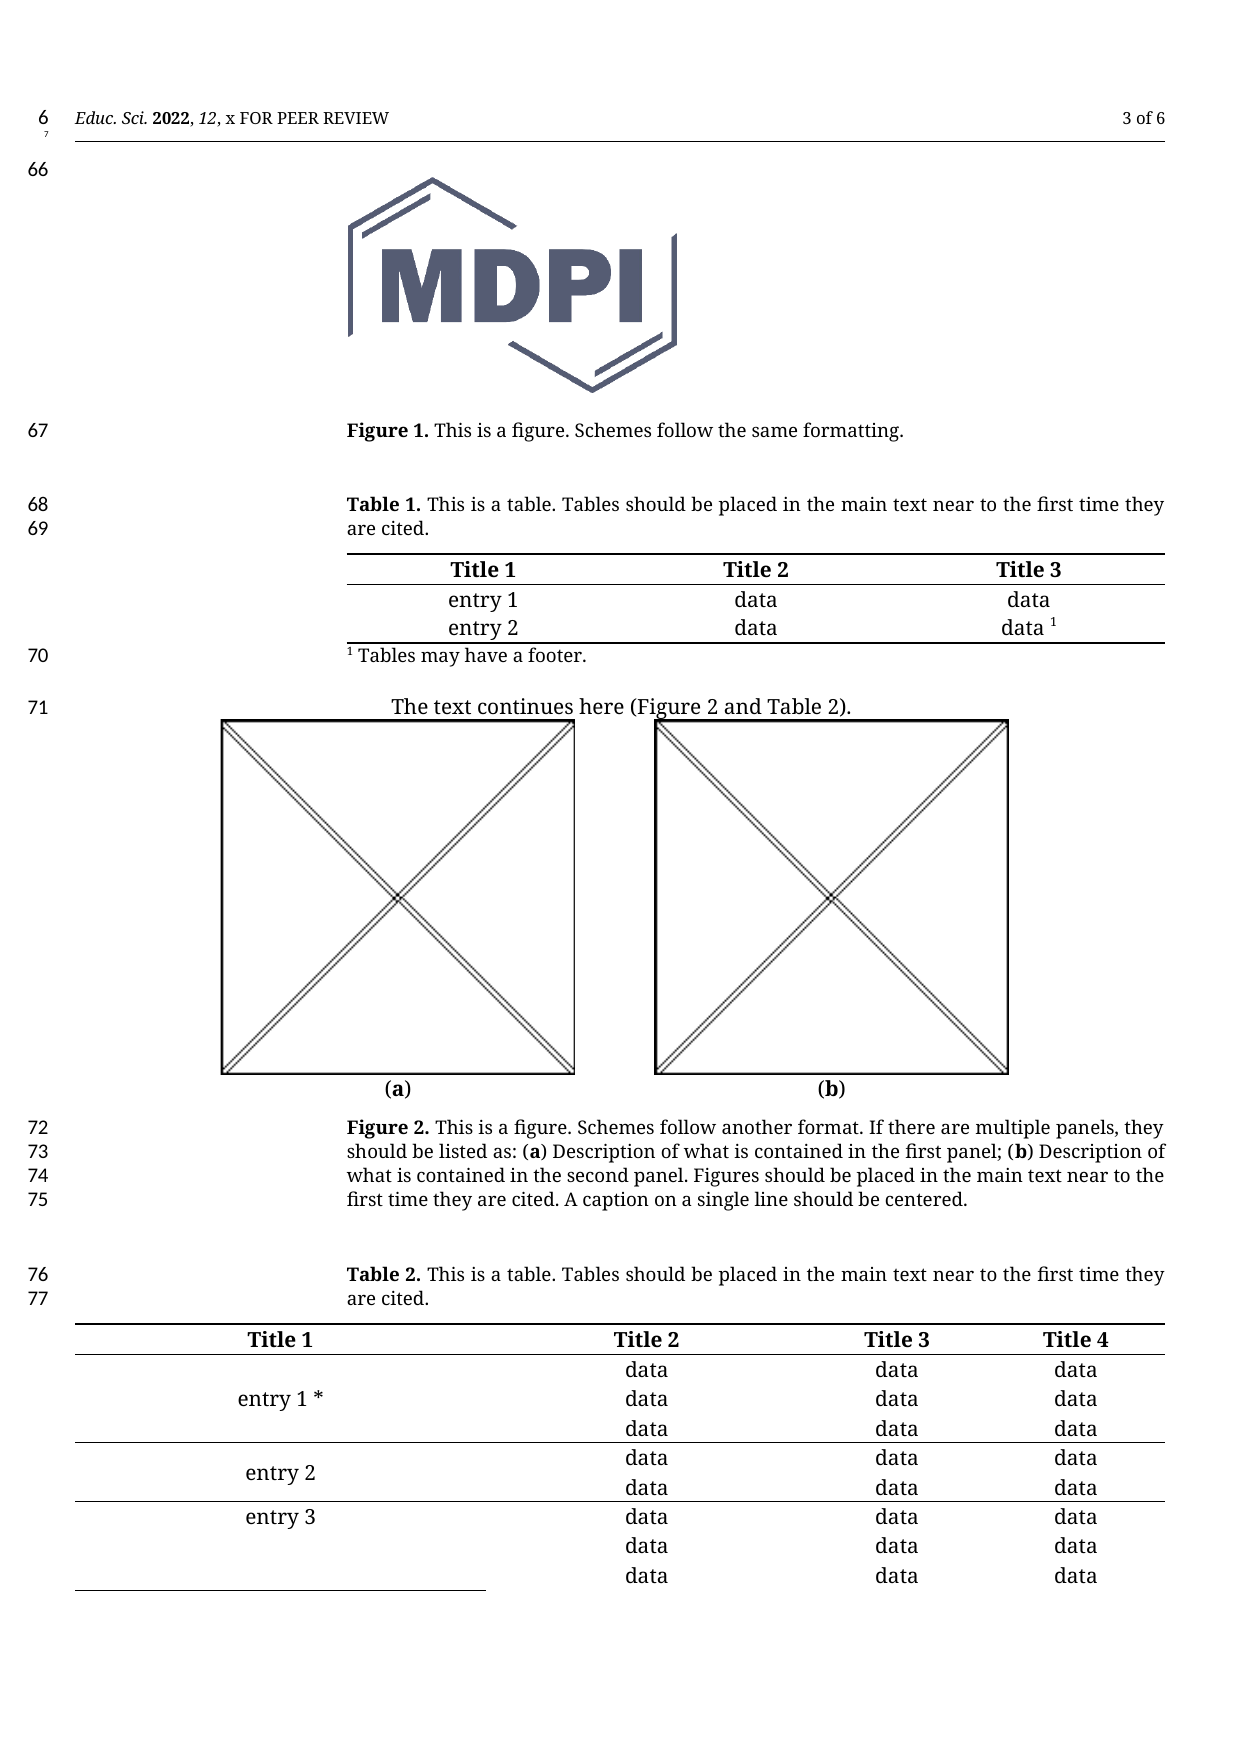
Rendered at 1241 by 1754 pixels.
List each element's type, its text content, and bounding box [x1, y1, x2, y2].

table_cell entry 1 * [75, 1355, 486, 1442]
table_cell (b) [609, 1074, 1054, 1103]
table_cell data [486, 1355, 807, 1383]
table_cell data [486, 1560, 807, 1589]
table_cell data [486, 1531, 807, 1560]
table_cell entry 2 [75, 1443, 486, 1501]
table_header Title 4 [986, 1325, 1165, 1354]
text Figure 2. This is a figure. Schemes follow another format. If there are multiple panels, they should be listed as: (a) Description of what is contained in the first panel; (b) Description of what is contained in the second panel. Figures should be placed in the main text near to the first time they are cited. A caption on a single line should be centered. [347, 1115, 1165, 1212]
table_cell data [808, 1413, 986, 1442]
table_cell entry 2 [347, 613, 619, 642]
table_cell data [486, 1443, 807, 1472]
table_cell data 1 [892, 613, 1165, 642]
text The text continues here (Figure 2 and Table 2). [347, 693, 1165, 720]
table_cell data [986, 1560, 1165, 1589]
table_header [186, 720, 220, 1074]
table_cell data [620, 613, 892, 642]
text Table 1. This is a table. Tables should be placed in the main text near to the first time they are cited. [347, 492, 1165, 541]
table_header Title 3 [808, 1325, 986, 1354]
table_cell data [986, 1472, 1165, 1501]
table_header Title 1 [347, 555, 619, 584]
table_cell data [808, 1443, 986, 1472]
table_header Title 2 [620, 555, 892, 584]
table_cell data [486, 1502, 807, 1531]
text Table 2. This is a table. Tables should be placed in the main text near to the first time they are cited. [347, 1262, 1165, 1311]
table_header [609, 720, 654, 1074]
table_cell data [808, 1502, 986, 1531]
table_header Title 1 [75, 1325, 486, 1354]
table_header Title 2 [486, 1325, 807, 1354]
table_cell data [808, 1472, 986, 1501]
table_cell data [986, 1502, 1165, 1531]
table_cell data [986, 1443, 1165, 1472]
table_header [1009, 720, 1054, 1074]
table_cell data [808, 1531, 986, 1560]
table_header Title 3 [892, 555, 1165, 584]
table_cell data [986, 1413, 1165, 1442]
text Figure 1. This is a figure. Schemes follow the same formatting. [347, 418, 1165, 442]
table_header [575, 720, 609, 1074]
table_cell entry 1 [347, 585, 619, 613]
table_cell data [986, 1355, 1165, 1383]
table_cell data [808, 1383, 986, 1413]
table_cell data [986, 1383, 1165, 1413]
table_cell data [986, 1531, 1165, 1560]
table_cell (a) [186, 1074, 609, 1103]
table_cell data [486, 1472, 807, 1501]
table_cell data [486, 1383, 807, 1413]
table_cell data [808, 1560, 986, 1589]
table_cell data [892, 585, 1165, 613]
table_cell entry 3 [75, 1502, 486, 1589]
table_cell data [808, 1355, 986, 1383]
table_cell data [620, 585, 892, 613]
table_cell data [486, 1413, 807, 1442]
text 1 Tables may have a footer. [347, 644, 1165, 668]
